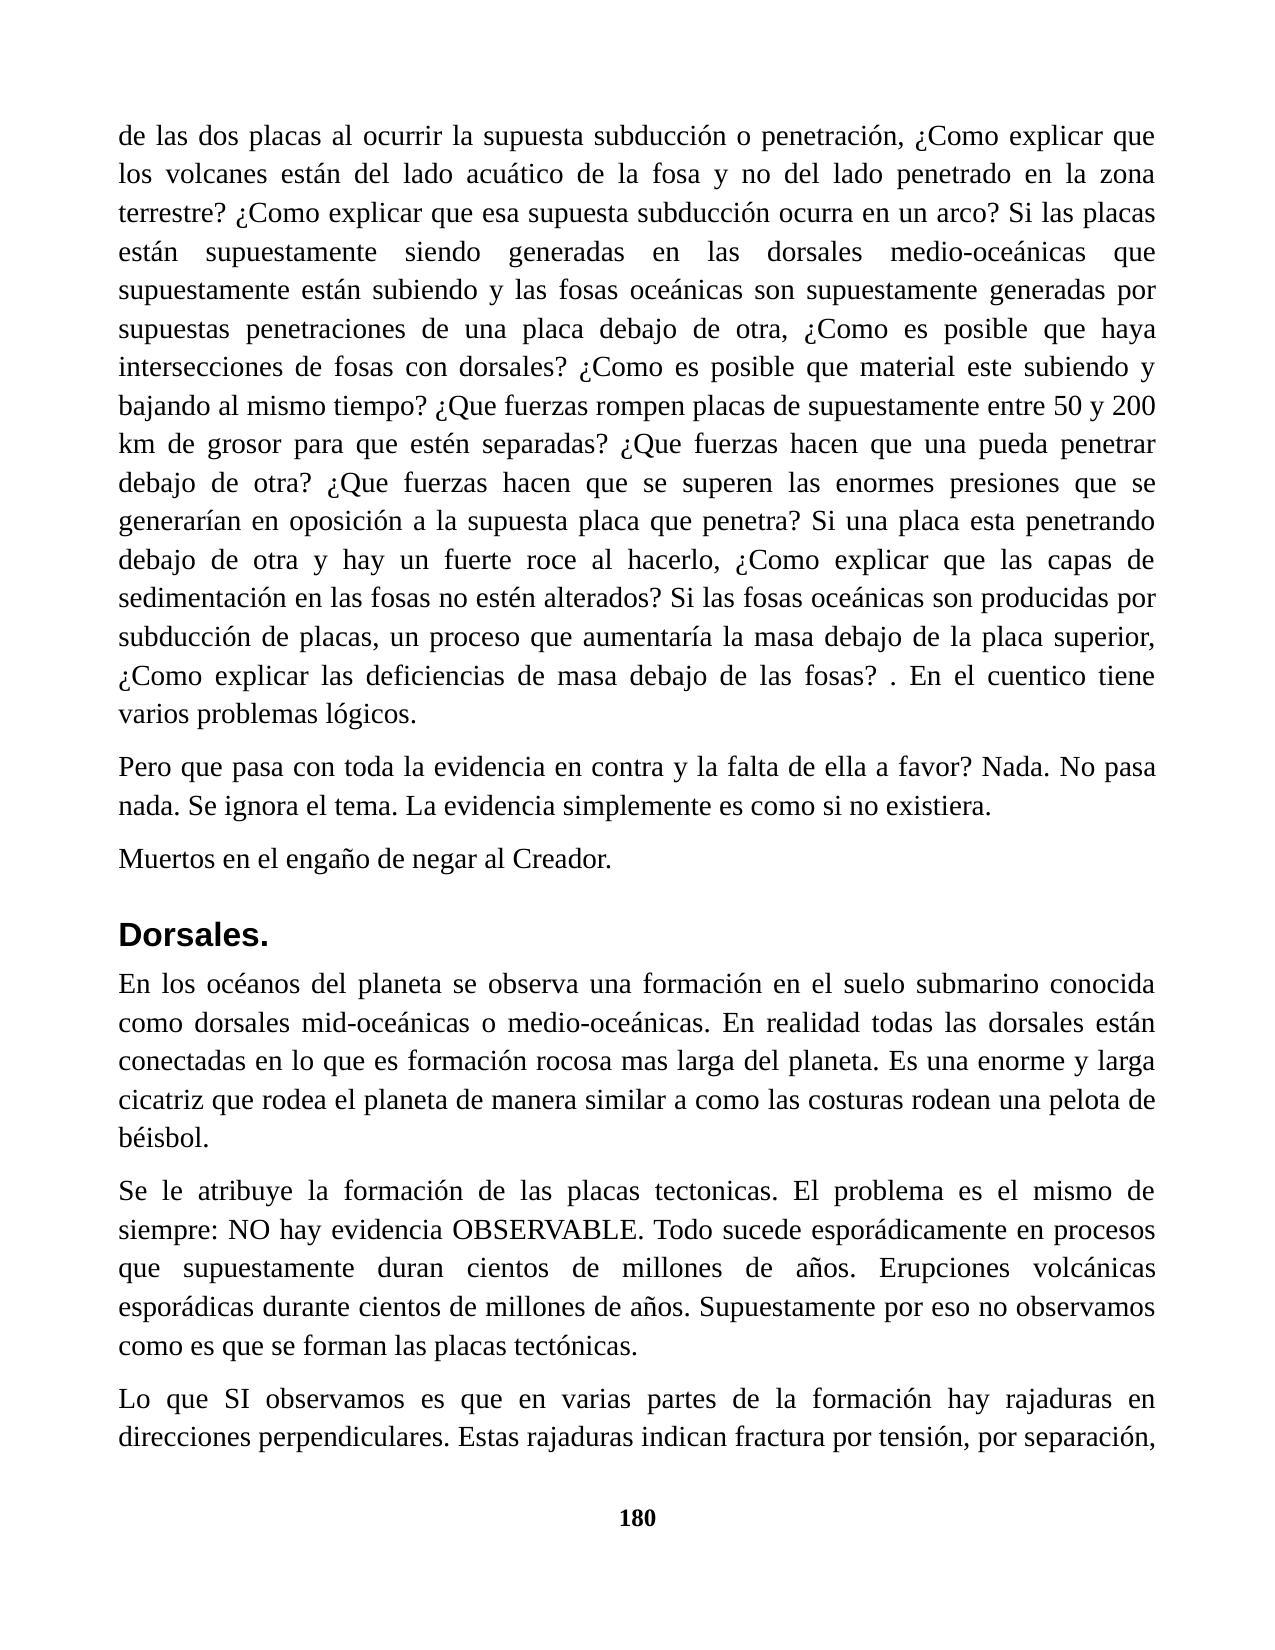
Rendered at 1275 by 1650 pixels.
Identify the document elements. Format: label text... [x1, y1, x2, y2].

text Lo que SI observamos es que en varias partes de la formación hay rajaduras en direcciones perpendiculares. Estas rajaduras indican fractura por tensión, por separación, [118, 1381, 1157, 1453]
text En los océanos del planeta se observa una formación en el suelo submarino conocida como dorsales mid-oceánicas o medio-oceánicas. En realidad todas las dorsales están conectadas en lo que es formación rocosa mas larga del planeta. Es una enorme y larga cicatriz que rodea el planeta de manera similar a como las costuras rodean una pelota de béisbol. [118, 966, 1157, 1154]
text de las dos placas al ocurrir la supuesta subducción o penetración, ¿Como explicar que los volcanes están del lado acuático de la fosa y no del lado penetrado en la zona terrestre? ¿Como explicar que esa supuesta subducción ocurra en un arco? Si las placas están supuestamente siendo generadas en las dorsales medio-oceánicas que supuestamente están subiendo y las fosas oceánicas son supuestamente generadas por supuestas penetraciones de una placa debajo de otra, ¿Como es posible que haya intersecciones de fosas con dorsales? ¿Como es posible que material este subiendo y bajando al mismo tiempo? ¿Que fuerzas rompen placas de supuestamente entre 50 y 200 km de grosor para que estén separadas? ¿Que fuerzas hacen que una pueda penetrar debajo de otra? ¿Que fuerzas hacen que se superen las enormes presiones que se generarían en oposición a la supuesta placa que penetra? Si una placa esta penetrando debajo de otra y hay un fuerte roce al hacerlo, ¿Como explicar que las capas de sedimentación en las fosas no estén alterados? Si las fosas oceánicas son producidas por subducción de placas, un proceso que aumentaría la masa debajo de la placa superior, ¿Como explicar las deficiencias de masa debajo de las fosas? . En el cuentico tiene varios problemas lógicos. [118, 118, 1157, 730]
text Muertos en el engaño de negar al Creador. [118, 841, 1157, 874]
text Se le atribuye la formación de las placas tectonicas. El problema es el mismo de siempre: NO hay evidencia OBSERVABLE. Todo sucede esporádicamente en procesos que supuestamente duran cientos de millones de años. Erupciones volcánicas esporádicas durante cientos de millones de años. Supuestamente por eso no observamos como es que se forman las placas tectónicas. [118, 1173, 1157, 1361]
subtitle Dorsales. [118, 915, 1157, 954]
text Pero que pasa con toda la evidencia en contra y la falta de ella a favor? Nada. No pasa nada. Se ignora el tema. La evidencia simplemente es como si no existiera. [118, 749, 1157, 821]
